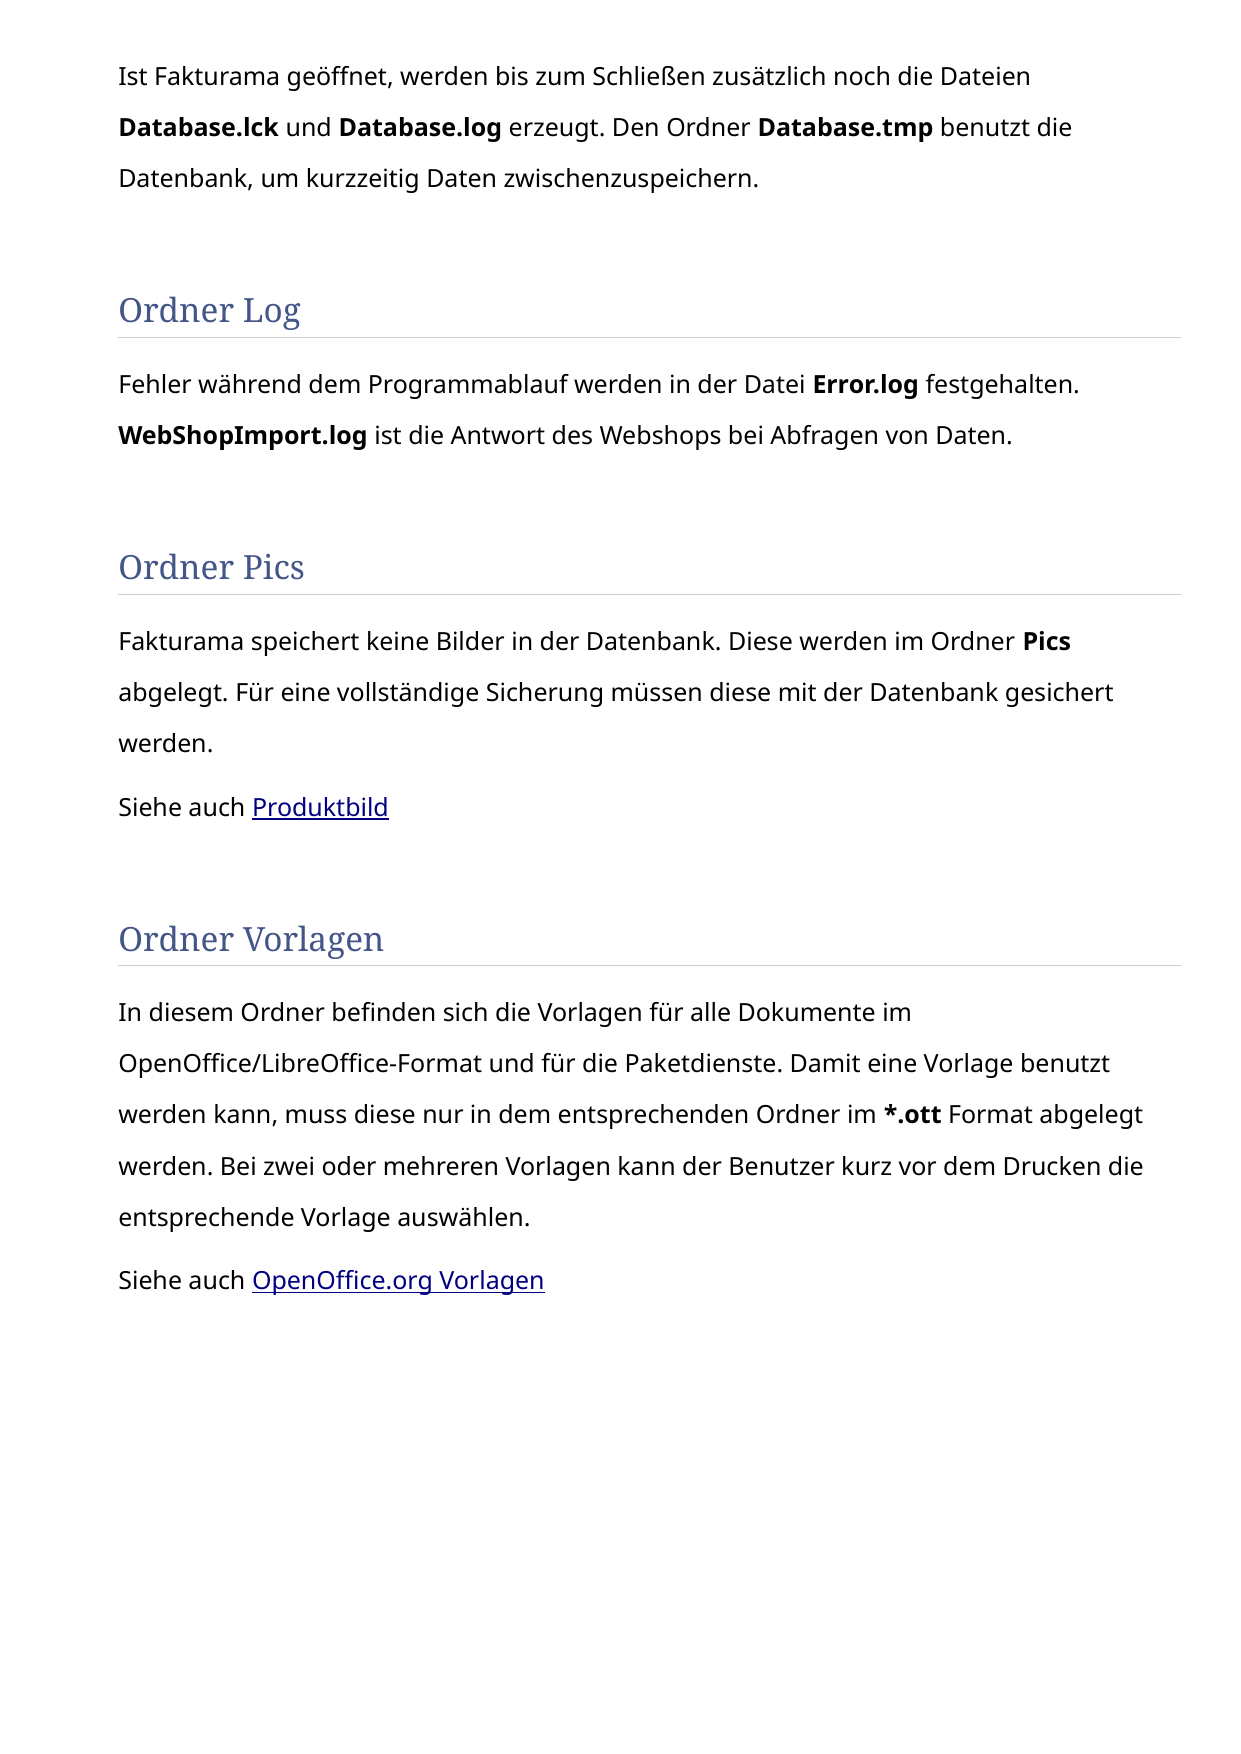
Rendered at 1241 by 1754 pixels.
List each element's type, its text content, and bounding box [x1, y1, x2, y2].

text Siehe auch Produktbild [118, 789, 1181, 823]
text Fakturama speichert keine Bilder in der Datenbank. Diese werden im Ordner Pics abgelegt. Für eine vollständige Sicherung müssen diese mit der Datenbank gesichert werden. [118, 624, 1181, 760]
subtitle Ordner Pics [118, 544, 1181, 594]
text Siehe auch OpenOffice.org Vorlagen [118, 1263, 1181, 1297]
text Fehler während dem Programmablauf werden in der Datei Error.log festgehalten. WebShopImport.log ist die Antwort des Webshops bei Abfragen von Daten. [118, 367, 1181, 452]
subtitle Ordner Log [118, 287, 1181, 337]
text In diesem Ordner befinden sich die Vorlagen für alle Dokumente im OpenOffice/LibreOffice-Format und für die Paketdienste. Damit eine Vorlage benutzt werden kann, muss diese nur in dem entsprechenden Ordner im *.ott Format abgelegt werden. Bei zwei oder mehreren Vorlagen kann der Benutzer kurz vor dem Drucken die entsprechende Vorlage auswählen. [118, 995, 1181, 1233]
text Ist Fakturama geöffnet, werden bis zum Schließen zusätzlich noch die Dateien Database.lck und Database.log erzeugt. Den Ordner Database.tmp benutzt die Datenbank, um kurzzeitig Daten zwischenzuspeichern. [118, 59, 1181, 195]
subtitle Ordner Vorlagen [118, 915, 1181, 965]
